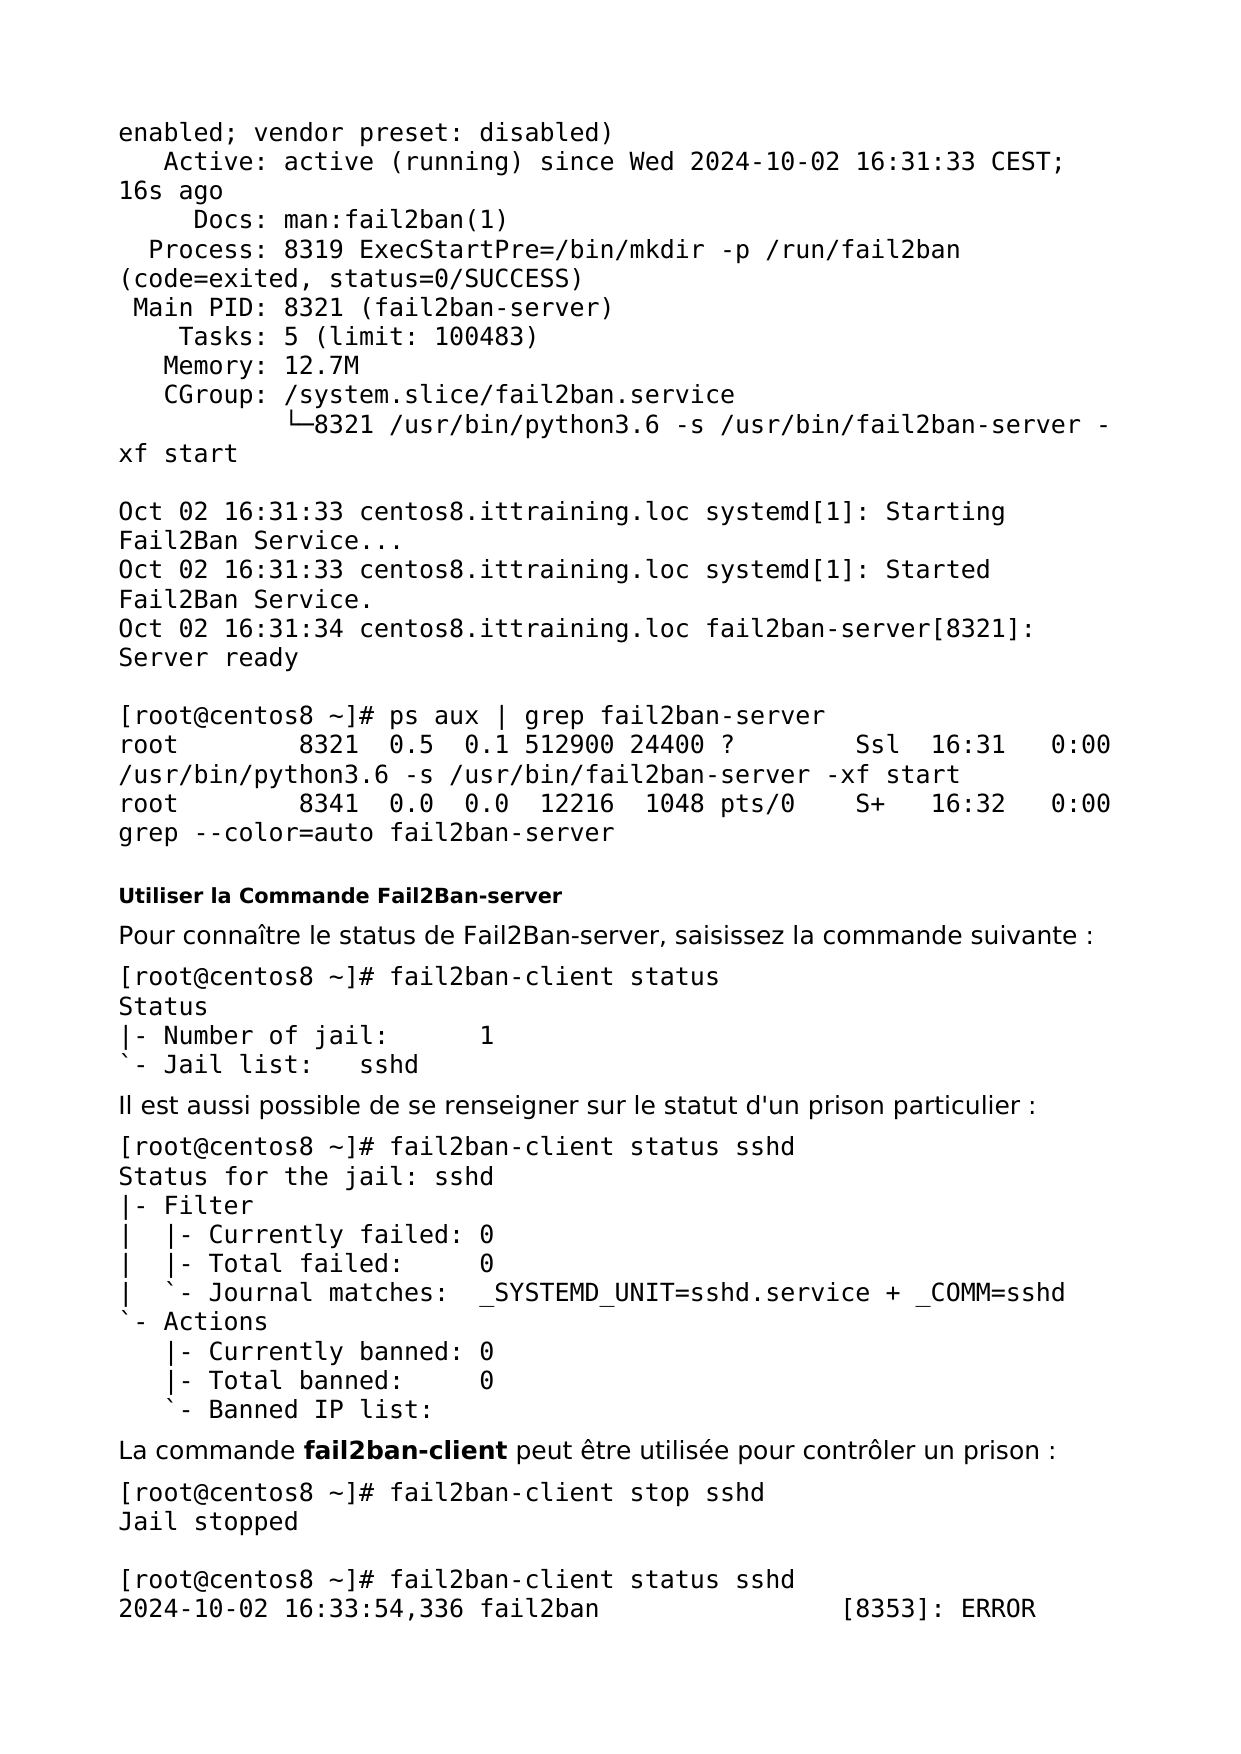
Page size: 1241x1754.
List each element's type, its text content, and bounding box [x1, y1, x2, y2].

subtitle Utiliser la Commande Fail2Ban-server [118, 884, 1122, 908]
text enabled; vendor preset: disabled) Active: active (running) since Wed 2024-10-02 16:31:33 CEST; 16s ago Docs: man:fail2ban(1) Process: 8319 ExecStartPre=/bin/mkdir -p /run/fail2ban (code=exited, status=0/SUCCESS) Main PID: 8321 (fail2ban-server) Tasks: 5 (limit: 100483) Memory: 12.7M CGroup: /system.slice/fail2ban.service └─8321 /usr/bin/python3.6 -s /usr/bin/fail2ban-server -xf start Oct 02 16:31:33 centos8.ittraining.loc systemd[1]: Starting Fail2Ban Service... Oct 02 16:31:33 centos8.ittraining.loc systemd[1]: Started Fail2Ban Service. Oct 02 16:31:34 centos8.ittraining.loc fail2ban-server[8321]: Server ready [root@centos8 ~]# ps aux | grep fail2ban-server root 8321 0.5 0.1 512900 24400 ? Ssl 16:31 0:00 /usr/bin/python3.6 -s /usr/bin/fail2ban-server -xf start root 8341 0.0 0.0 12216 1048 pts/0 S+ 16:32 0:00 grep --color=auto fail2ban-server [118, 118, 1122, 847]
text La commande fail2ban-client peut être utilisée pour contrôler un prison : [118, 1436, 1122, 1465]
text [root@centos8 ~]# fail2ban-client status Status |- Number of jail: 1 `- Jail list: sshd [118, 962, 1122, 1079]
text Il est aussi possible de se renseigner sur le statut d'un prison particulier : [118, 1091, 1122, 1120]
text [root@centos8 ~]# fail2ban-client status sshd Status for the jail: sshd |- Filter | |- Currently failed: 0 | |- Total failed: 0 | `- Journal matches: _SYSTEMD_UNIT=sshd.service + _COMM=sshd `- Actions |- Currently banned: 0 |- Total banned: 0 `- Banned IP list: [118, 1133, 1122, 1424]
text [root@centos8 ~]# fail2ban-client stop sshd Jail stopped [root@centos8 ~]# fail2ban-client status sshd 2024-10-02 16:33:54,336 fail2ban [8353]: ERROR [118, 1478, 1122, 1623]
text Pour connaître le status de Fail2Ban-server, saisissez la commande suivante : [118, 921, 1122, 950]
